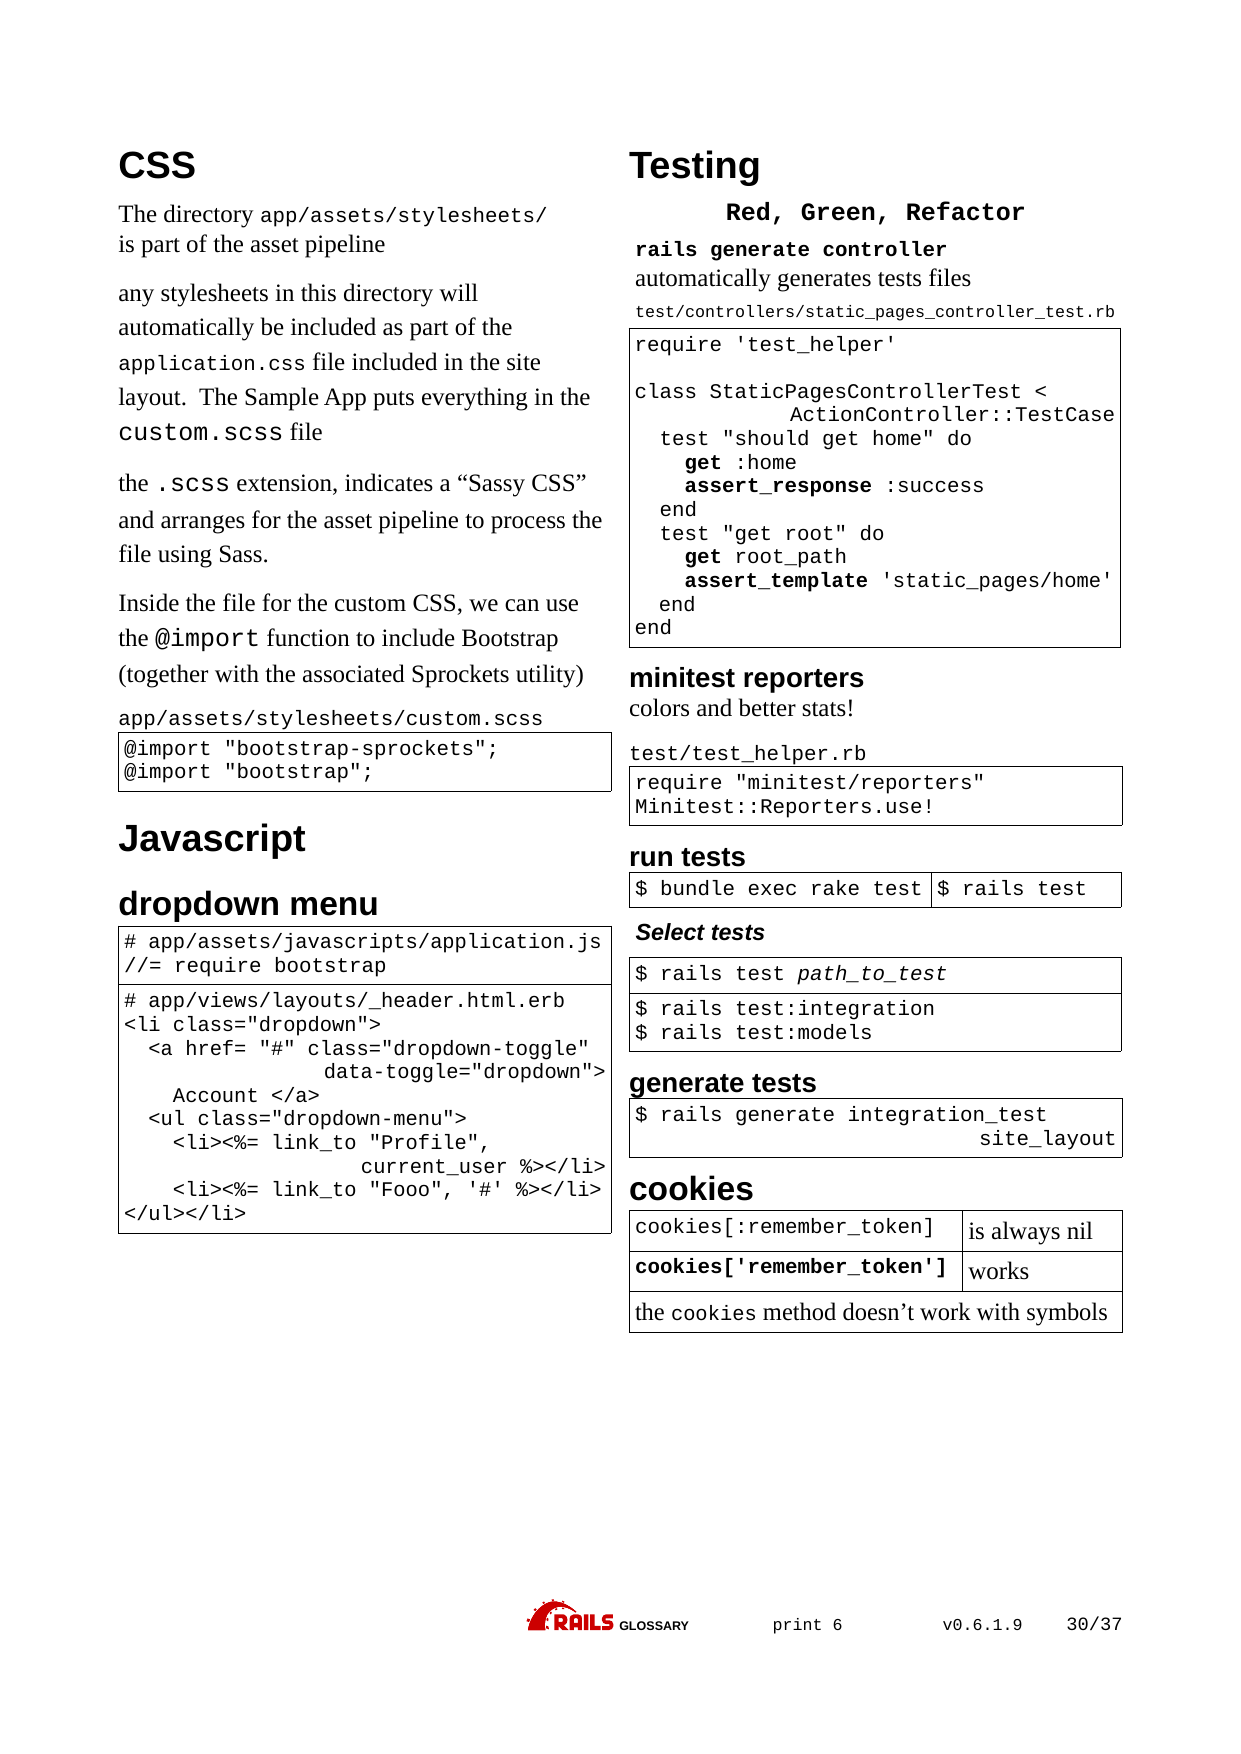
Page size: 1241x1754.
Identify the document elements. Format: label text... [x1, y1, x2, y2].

subtitle run tests [629, 840, 1122, 872]
table_cell test/controllers/static_pages_controller_test.rb [629, 298, 1122, 328]
subtitle Testing [629, 143, 1122, 187]
table_cell works [963, 1252, 1122, 1291]
table_cell # app/views/layouts/_header.html.erb <li class="dropdown"> <a href= "#" class="dropdown-toggle" data-toggle="dropdown"> Account </a> <ul class="dropdown-menu"> <li><%= link_to "Profile", current_user %></li> <li><%= link_to "Fooo", '#' %></li> </ul></li> [119, 985, 611, 1232]
table_cell $ rails test path_to_test [630, 958, 1121, 992]
table_header is always nil [963, 1211, 1122, 1251]
table_header cookies[:remember_token] [630, 1211, 962, 1251]
text is part of the asset pipeline [118, 229, 611, 258]
subtitle generate tests [629, 1066, 1122, 1098]
table_cell $ rails test:integration $ rails test:models [630, 994, 1121, 1051]
text app/assets/stylesheets/custom.scss [118, 708, 611, 732]
subtitle minitest reporters [629, 662, 1122, 693]
table_cell the cookies method doesn’t work with symbols [630, 1292, 1122, 1332]
table_cell cookies['remember_token'] [630, 1252, 962, 1291]
table_header $ rails test [932, 873, 1121, 907]
table_header $ rails generate integration_test site_layout [630, 1099, 1122, 1157]
table_header require "minitest/reporters" Minitest::Reporters.use! [630, 767, 1122, 825]
text test/test_helper.rb [629, 742, 1122, 766]
table_header require 'test_helper' class StaticPagesControllerTest < ActionController::TestCase test "should get home" do get :home assert_response :success end test "get root" do get root_path assert_template 'static_pages/home' end end [630, 329, 1120, 647]
text Red, Green, Refactor [629, 199, 1122, 228]
text Inside the file for the custom CSS, we can use the @import function to include Bootstrap (together with the associated Sprockets utility) [118, 588, 611, 688]
table_header [992, 228, 1122, 297]
text any stylesheets in this directory will automatically be included as part of the application.css file included in the site layout. The Sample App puts everything in the custom.scss file [118, 278, 611, 447]
subtitle Javascript [118, 816, 611, 860]
text the .scss extension, indicates a “Sassy CSS” and arranges for the asset pipeline to process the file using Sass. [118, 468, 611, 568]
text The directory app/assets/stylesheets/ [118, 199, 611, 229]
table_header @import "bootstrap-sprockets"; @import "bootstrap"; [119, 733, 611, 791]
subtitle CSS [118, 143, 611, 187]
table_header # app/assets/javascripts/application.js //= require bootstrap [119, 927, 611, 984]
subtitle cookies [629, 1169, 1122, 1207]
subtitle dropdown menu [118, 884, 611, 923]
text colors and better stats! [629, 693, 1122, 722]
table_header rails generate controller automatically generates tests files [629, 228, 992, 297]
table_cell Select tests [629, 908, 1121, 957]
table_header $ bundle exec rake test [630, 873, 931, 907]
